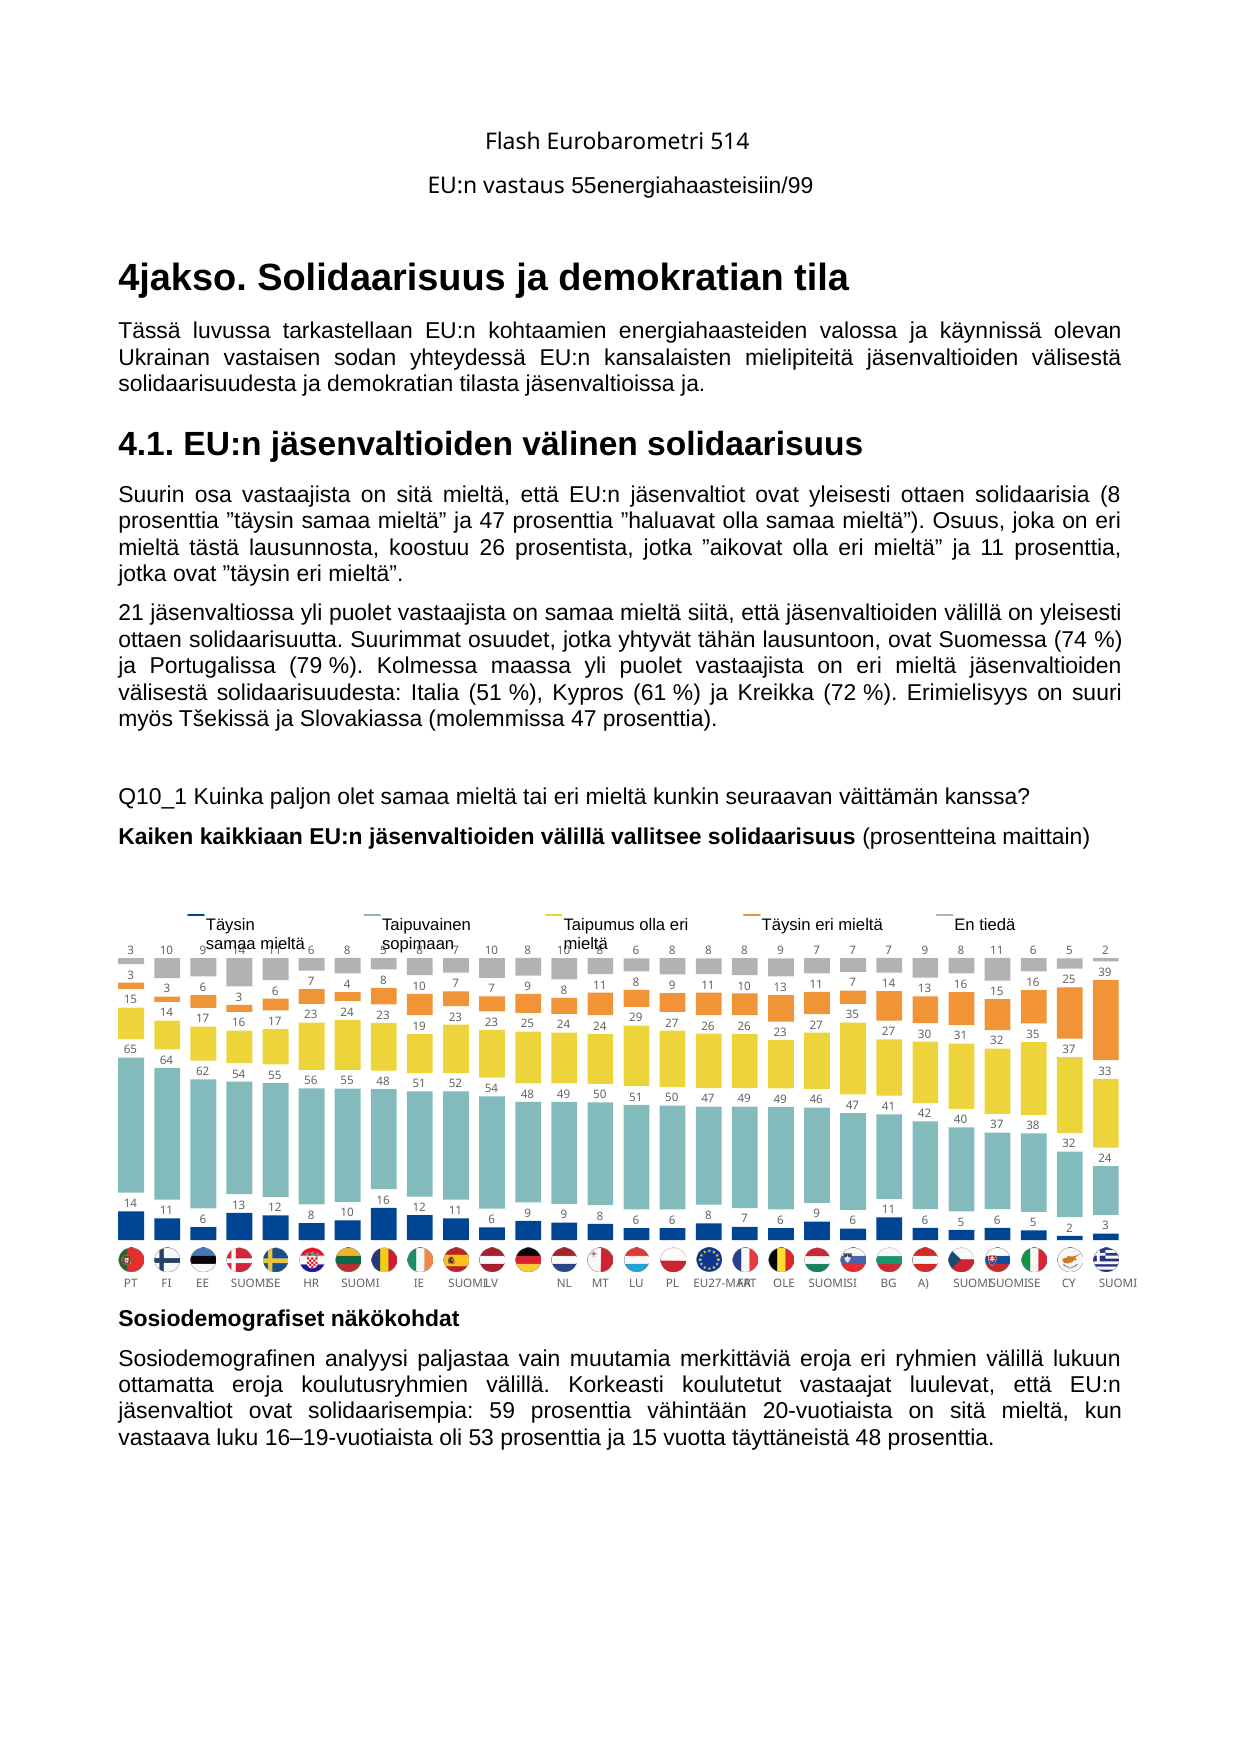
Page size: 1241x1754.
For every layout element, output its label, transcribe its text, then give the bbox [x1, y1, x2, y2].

picture [1093, 1247, 1119, 1272]
picture [226, 1247, 252, 1272]
text Suurin osa vastaajista on sitä mieltä, että EU:n jäsenvaltiot ovat yleisesti ottaen solidaarisia (8 prosenttia ”täysin samaa mieltä” ja 47 prosenttia ”haluavat olla samaa mieltä”). Osuus, joka on eri mieltä tästä lausunnosta, koostuu 26 prosentista, jotka ”aikovat olla eri mieltä” ja 11 prosenttia, jotka ovat ”täysin eri mieltä”. [118, 481, 1122, 586]
picture [1057, 1247, 1083, 1272]
picture [587, 1247, 613, 1272]
picture [840, 1247, 866, 1272]
picture [768, 1247, 794, 1272]
picture [696, 1247, 722, 1272]
picture [190, 1247, 216, 1272]
text 21 jäsenvaltiossa yli puolet vastaajista on samaa mieltä siitä, että jäsenvaltioiden välillä on yleisesti ottaen solidaarisuutta. Suurimmat osuudet, jotka yhtyvät tähän lausuntoon, ovat Suomessa (74 %) ja Portugalissa (79 %). Kolmessa maassa yli puolet vastaajista on eri mieltä jäsenvaltioiden välisestä solidaarisuudesta: Italia (51 %), Kypros (61 %) ja Kreikka (72 %). Erimielisyys on suuri myös Tšekissä ja Slovakiassa (molemmissa 47 prosenttia). [118, 599, 1122, 731]
picture [624, 1247, 649, 1272]
picture [154, 1247, 180, 1272]
picture [551, 1247, 577, 1272]
picture [732, 1247, 758, 1272]
text Tässä luvussa tarkastellaan EU:n kohtaamien energiahaasteiden valossa ja käynnissä olevan Ukrainan vastaisen sodan yhteydessä EU:n kansalaisten mielipiteitä jäsenvaltioiden välisestä solidaarisuudesta ja demokratian tilasta jäsenvaltioissa ja. [118, 317, 1122, 396]
picture [263, 1247, 288, 1272]
text Sosiodemografinen analyysi paljastaa vain muutamia merkittäviä eroja eri ryhmien välillä lukuun ottamatta eroja koulutusryhmien välillä. Korkeasti koulutetut vastaajat luulevat, että EU:n jäsenvaltiot ovat solidaarisempia: 59 prosenttia vähintään 20-vuotiaista on sitä mieltä, kun vastaava luku 16–19-vuotiaista oli 53 prosenttia ja 15 vuotta täyttäneistä 48 prosenttia. [118, 1345, 1122, 1450]
picture [515, 1247, 541, 1272]
picture [118, 1247, 144, 1272]
picture [443, 1247, 469, 1272]
picture [407, 1247, 433, 1272]
picture [876, 1247, 902, 1272]
text Q10_1 Kuinka paljon olet samaa mieltä tai eri mieltä kunkin seuraavan väittämän kanssa? [118, 783, 1122, 810]
picture [1021, 1247, 1047, 1272]
text Sosiodemografiset näkökohdat [118, 901, 1122, 1332]
picture [804, 1247, 830, 1272]
picture [985, 1247, 1010, 1272]
text Kaiken kaikkiaan EU:n jäsenvaltioiden välillä vallitsee solidaarisuus (prosentteina maittain) [118, 823, 1122, 849]
picture [660, 1247, 686, 1272]
picture [912, 1247, 938, 1272]
picture [299, 1247, 325, 1272]
subtitle 4.1. EU:n jäsenvaltioiden välinen solidaarisuus [118, 423, 1122, 462]
picture [479, 1247, 505, 1272]
picture [335, 1247, 361, 1272]
picture [371, 1247, 397, 1272]
picture [948, 1247, 974, 1272]
subtitle 4jakso. Solidaarisuus ja demokratian tila [118, 254, 1122, 298]
